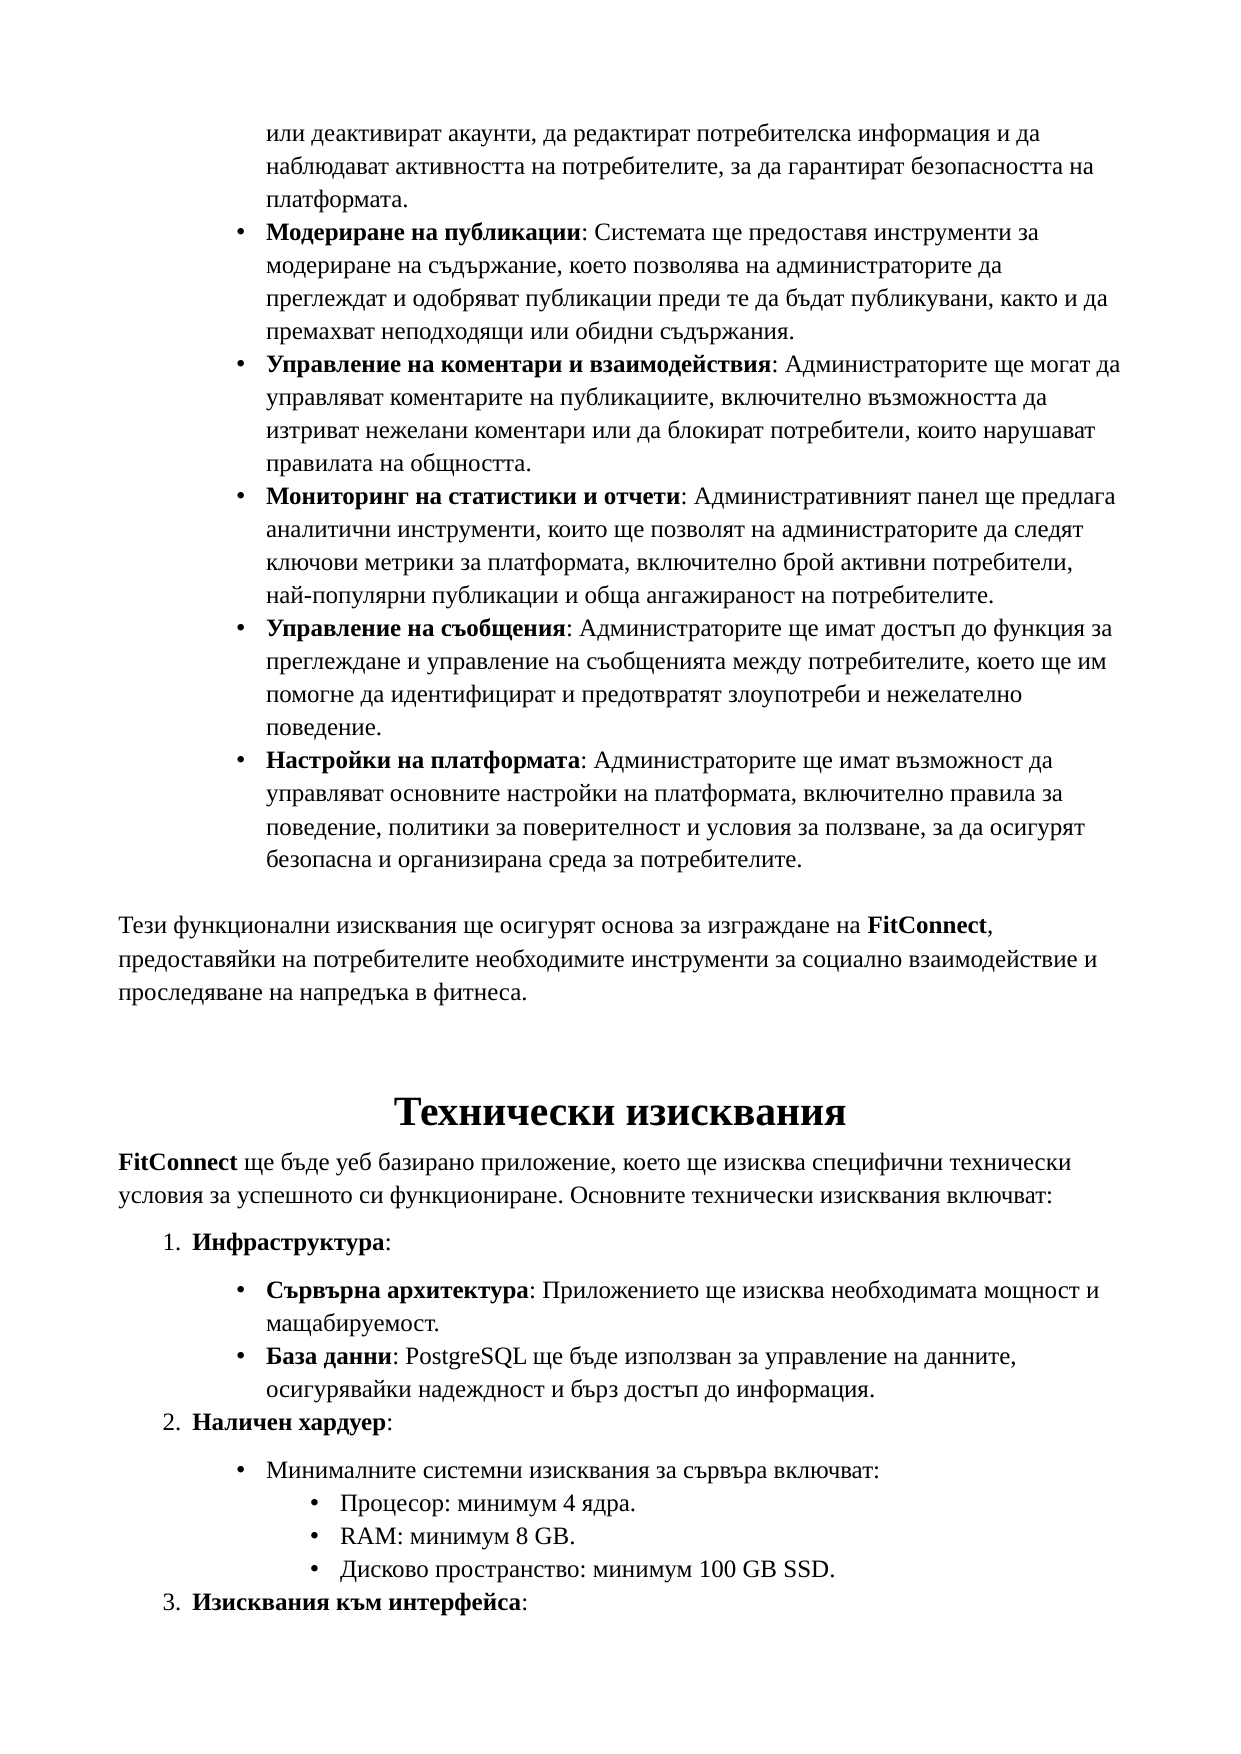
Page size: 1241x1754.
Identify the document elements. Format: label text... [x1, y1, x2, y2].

list RAM: минимум 8 GB. [310, 1521, 1122, 1549]
list Мониторинг на статистики и отчети: Административният панел ще предлага аналитични инструменти, които ще позволят на администраторите да следят ключови метрики за платформата, включително брой активни потребители, най-популярни публикации и обща ангажираност на потребителите. [236, 481, 1122, 609]
list Модериране на публикации: Системата ще предоставя инструменти за модериране на съдържание, което позволява на администраторите да преглеждат и одобряват публикации преди те да бъдат публикувани, както и да премахват неподходящи или обидни съдържания. [236, 217, 1122, 345]
list Минималните системни изисквания за сървъра включват: [236, 1455, 1122, 1483]
list Управление на съобщения: Администраторите ще имат достъп до функция за преглеждане и управление на съобщенията между потребителите, което ще им помогне да идентифицират и предотвратят злоупотреби и нежелателно поведение. [236, 613, 1122, 741]
subtitle Технически изисквания [118, 1086, 1122, 1134]
list Изисквания към интерфейса: [162, 1587, 1122, 1616]
text Тези функционални изисквания ще осигурят основа за изграждане на FitConnect, предоставяйки на потребителите необходимите инструменти за социално взаимодействие и проследяване на напредъка в фитнеса. [118, 911, 1122, 1005]
list Управление на коментари и взаимодействия: Администраторите ще могат да управляват коментарите на публикациите, включително възможността да изтриват нежелани коментари или да блокират потребители, които нарушават правилата на общността. [236, 349, 1122, 477]
list или деактивират акаунти, да редактират потребителска информация и да наблюдават активността на потребителите, за да гарантират безопасността на платформата. [236, 118, 1122, 213]
list Сървърна архитектура: Приложението ще изисква необходимата мощност и мащабируемост. [236, 1275, 1122, 1337]
list Дисково пространство: минимум 100 GB SSD. [310, 1554, 1122, 1583]
list Инфраструктура: [162, 1227, 1122, 1256]
list Наличен хардуер: [162, 1407, 1122, 1436]
list Процесор: минимум 4 ядра. [310, 1488, 1122, 1517]
text FitConnect ще бъде уеб базирано приложение, което ще изисква специфични технически условия за успешното си функциониране. Основните технически изисквания включват: [118, 1147, 1122, 1209]
list База данни: PostgreSQL ще бъде използван за управление на данните, осигурявайки надеждност и бърз достъп до информация. [236, 1341, 1122, 1403]
list Настройки на платформата: Администраторите ще имат възможност да управляват основните настройки на платформата, включително правила за поведение, политики за поверителност и условия за ползване, за да осигурят безопасна и организирана среда за потребителите. [236, 746, 1122, 873]
